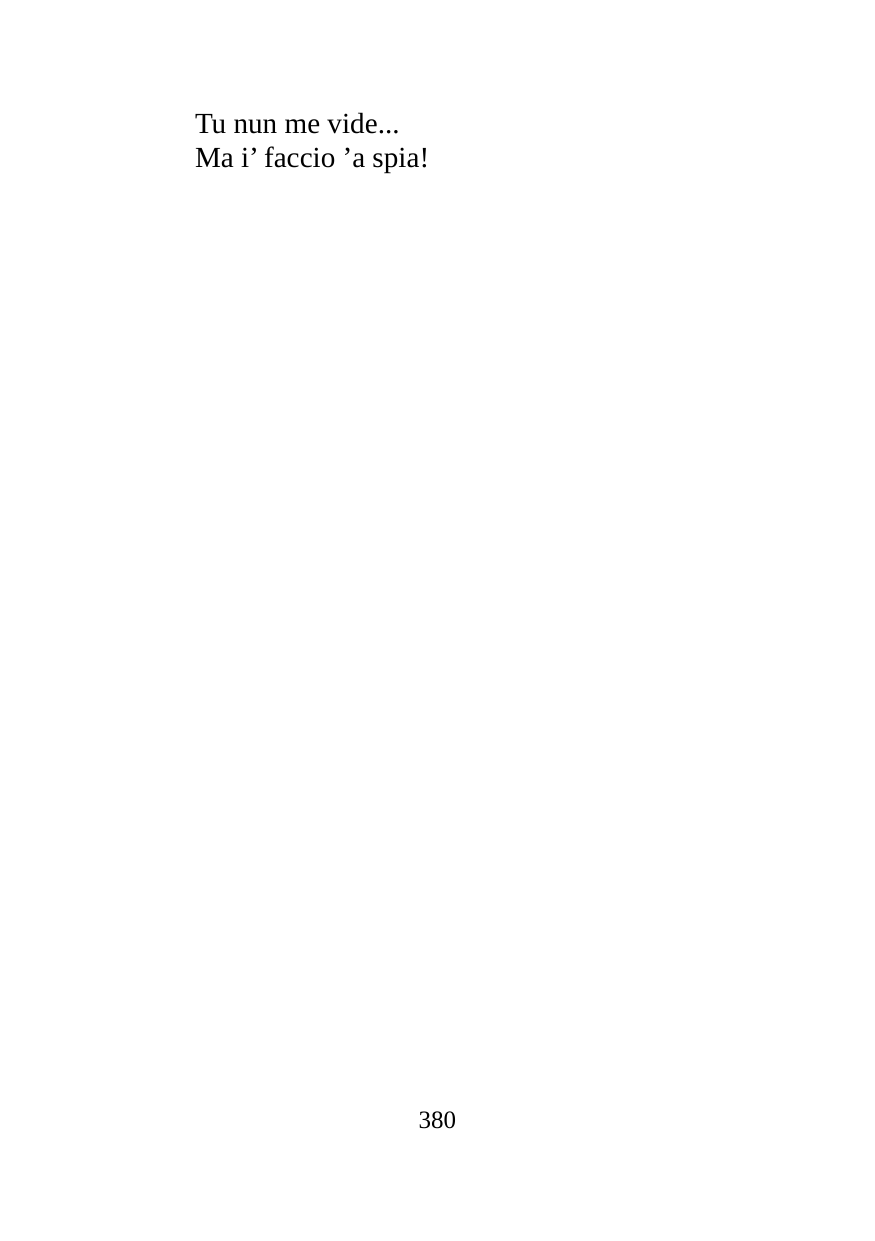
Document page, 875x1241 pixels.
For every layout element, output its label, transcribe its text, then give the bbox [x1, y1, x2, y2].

text Ma i’ faccio ’a spia! [195, 140, 768, 173]
text Tu nun me vide... [195, 106, 768, 140]
